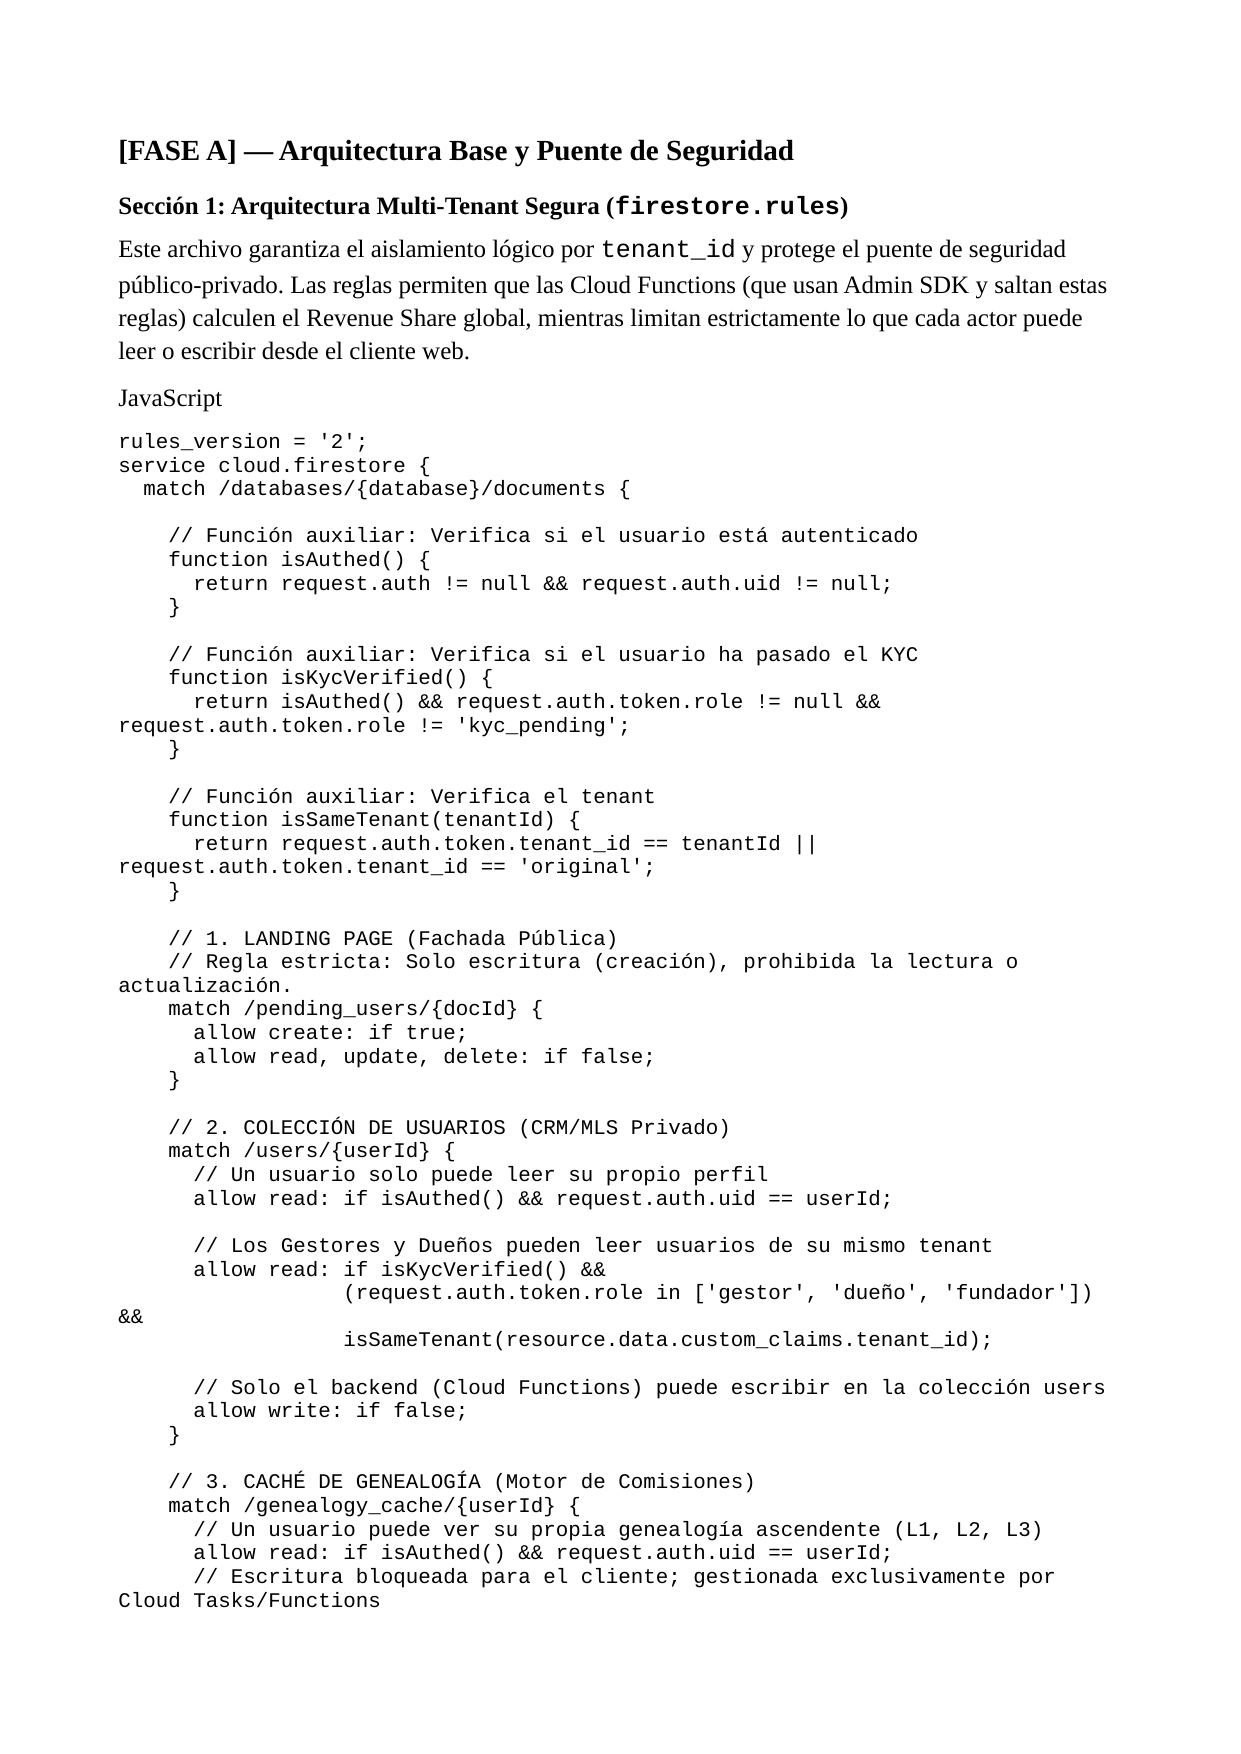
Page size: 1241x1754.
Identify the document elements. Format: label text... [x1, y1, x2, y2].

table_cell [FASE A] — Arquitectura Base y Puente de Seguridad Sección 1: Arquitectura Multi-Tenant Segura (firestore.rules) Este archivo garantiza el aislamiento lógico por tenant_id y protege el puente de seguridad público-privado. Las reglas permiten que las Cloud Functions (que usan Admin SDK y saltan estas reglas) calculen el Revenue Share global, mientras limitan estrictamente lo que cada actor puede leer o escribir desde el cliente web. JavaScript rules_version = '2'; service cloud.firestore { match /databases/{database}/documents { // Función auxiliar: Verifica si el usuario está autenticado function isAuthed() { return request.auth != null && request.auth.uid != null; } // Función auxiliar: Verifica si el usuario ha pasado el KYC function isKycVerified() { return isAuthed() && request.auth.token.role != null && request.auth.token.role != 'kyc_pending'; } // Función auxiliar: Verifica el tenant function isSameTenant(tenantId) { return request.auth.token.tenant_id == tenantId || request.auth.token.tenant_id == 'original'; } // 1. LANDING PAGE (Fachada Pública) // Regla estricta: Solo escritura (creación), prohibida la lectura o actualización. match /pending_users/{docId} { allow create: if true; allow read, update, delete: if false; } // 2. COLECCIÓN DE USUARIOS (CRM/MLS Privado) match /users/{userId} { // Un usuario solo puede leer su propio perfil allow read: if isAuthed() && request.auth.uid == userId; // Los Gestores y Dueños pueden leer usuarios de su mismo tenant allow read: if isKycVerified() && (request.auth.token.role in ['gestor', 'dueño', 'fundador']) && isSameTenant(resource.data.custom_claims.tenant_id); // Solo el backend (Cloud Functions) puede escribir en la colección users allow write: if false; } // 3. CACHÉ DE GENEALOGÍA (Motor de Comisiones) match /genealogy_cache/{userId} { // Un usuario puede ver su propia genealogía ascendente (L1, L2, L3) allow read: if isAuthed() && request.auth.uid == userId; // Escritura bloqueada para el cliente; gestionada exclusivamente por Cloud Tasks/Functions [118, 118, 1122, 1613]
